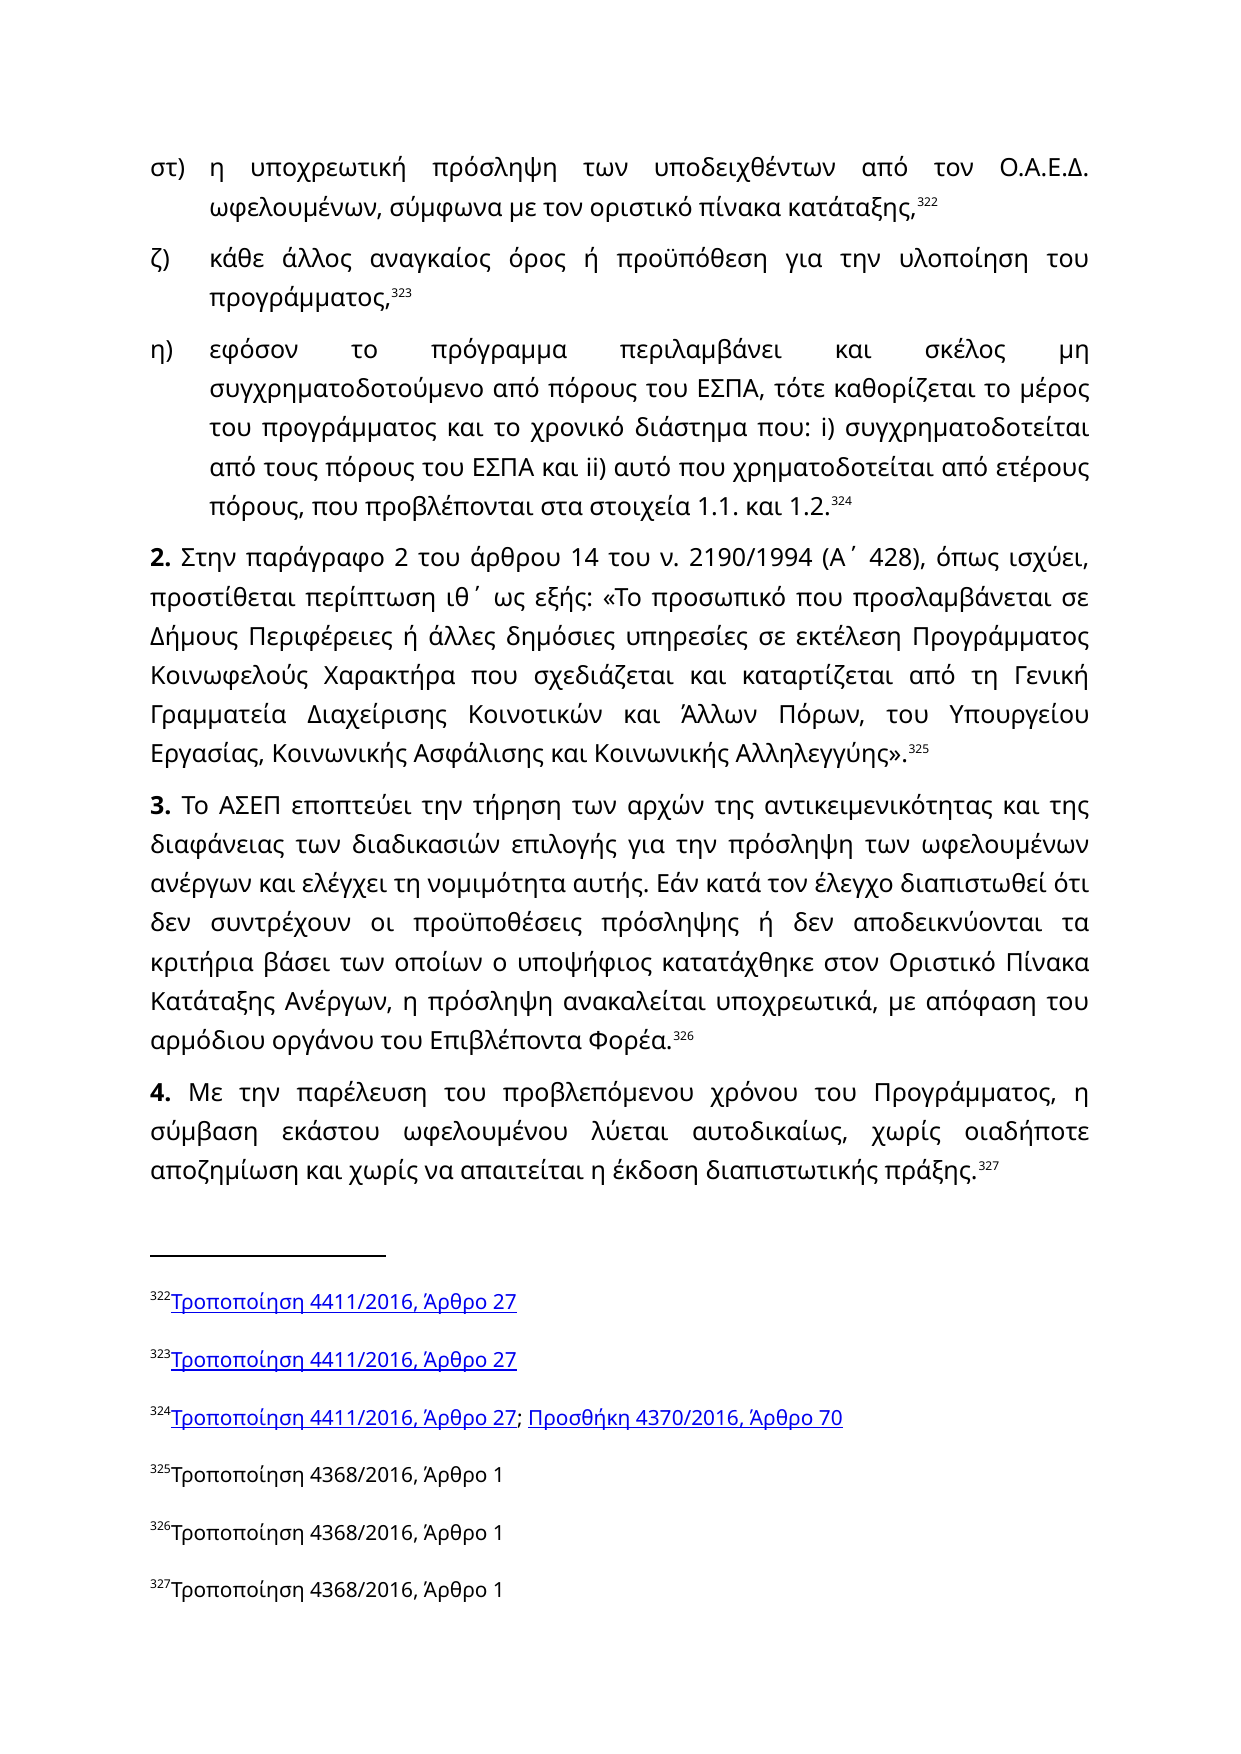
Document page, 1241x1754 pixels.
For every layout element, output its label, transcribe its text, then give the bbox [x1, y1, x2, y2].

text 3. Το ΑΣΕΠ εποπτεύει την τήρηση των αρχών της αντικειμενικότητας και της διαφάνειας των διαδικασιών επιλογής για την πρόσληψη των ωφελουμένων ανέργων και ελέγχει τη νομιμότητα αυτής. Εάν κατά τον έλεγχο διαπιστωθεί ότι δεν συντρέχουν οι προϋποθέσεις πρόσληψης ή δεν αποδεικνύονται τα κριτήρια βάσει των οποίων ο υποψήφιος κατατάχθηκε στον Οριστικό Πίνακα Κατάταξης Ανέργων, η πρόσληψη ανακαλείται υποχρεωτικά, με απόφαση του αρμόδιου οργάνου του Επιβλέποντα Φορέα. [150, 787, 1090, 1057]
text 4. Με την παρέλευση του προβλεπόμενου χρόνου του Προγράμματος, η σύμβαση εκάστου ωφελουμένου λύεται αυτοδικαίως, χωρίς οιαδήποτε αποζημίωση και χωρίς να απαιτείται η έκδοση διαπιστωτικής πράξης. [150, 1074, 1090, 1187]
text Τροποποίηση 4368/2016, Άρθρο 1 [150, 1576, 1090, 1604]
list ζ) κάθε άλλος αναγκαίος όρος ή προϋπόθεση για την υλοποίηση του προγράμματος, [150, 241, 1090, 314]
text 2. Στην παράγραφο 2 του άρθρου 14 του ν. 2190/1994 (Α΄ 428), όπως ισχύει, προστίθεται περίπτωση ιθ΄ ως εξής: «Το προσωπικό που προσλαμβάνεται σε Δήμους Περιφέρειες ή άλλες δημόσιες υπηρεσίες σε εκτέλεση Προγράμματος Κοινωφελούς Χαρακτήρα που σχεδιάζεται και καταρτίζεται από τη Γενική Γραμματεία Διαχείρισης Κοινοτικών και Άλλων Πόρων, του Υπουργείου Εργασίας, Κοινωνικής Ασφάλισης και Κοινωνικής Αλληλεγγύης». [150, 540, 1090, 770]
text Τροποποίηση 4411/2016, Άρθρο 27 [150, 1345, 1090, 1373]
list η) εφόσον το πρόγραμμα περιλαμβάνει και σκέλος μη συγχρηματοδοτούμενο από πόρους του ΕΣΠΑ, τότε καθορίζεται το μέρος του προγράμματος και το χρονικό διάστημα που: i) συγχρηματοδοτείται από τους πόρους του ΕΣΠΑ και ii) αυτό που χρηματοδοτείται από ετέρους πόρους, που προβλέπονται στα στοιχεία 1.1. και 1.2. [150, 332, 1090, 522]
text Τροποποίηση 4368/2016, Άρθρο 1 [150, 1460, 1090, 1489]
list στ) η υποχρεωτική πρόσληψη των υποδειχθέντων από τον Ο.Α.Ε.Δ. ωφελουμένων, σύμφωνα με τον οριστικό πίνακα κατάταξης, [150, 150, 1090, 223]
text Τροποποίηση 4368/2016, Άρθρο 1 [150, 1518, 1090, 1546]
text Τροποποίηση 4411/2016, Άρθρο 27 [150, 1287, 1090, 1316]
text Τροποποίηση 4411/2016, Άρθρο 27; Προσθήκη 4370/2016, Άρθρο 70 [150, 1403, 1090, 1431]
